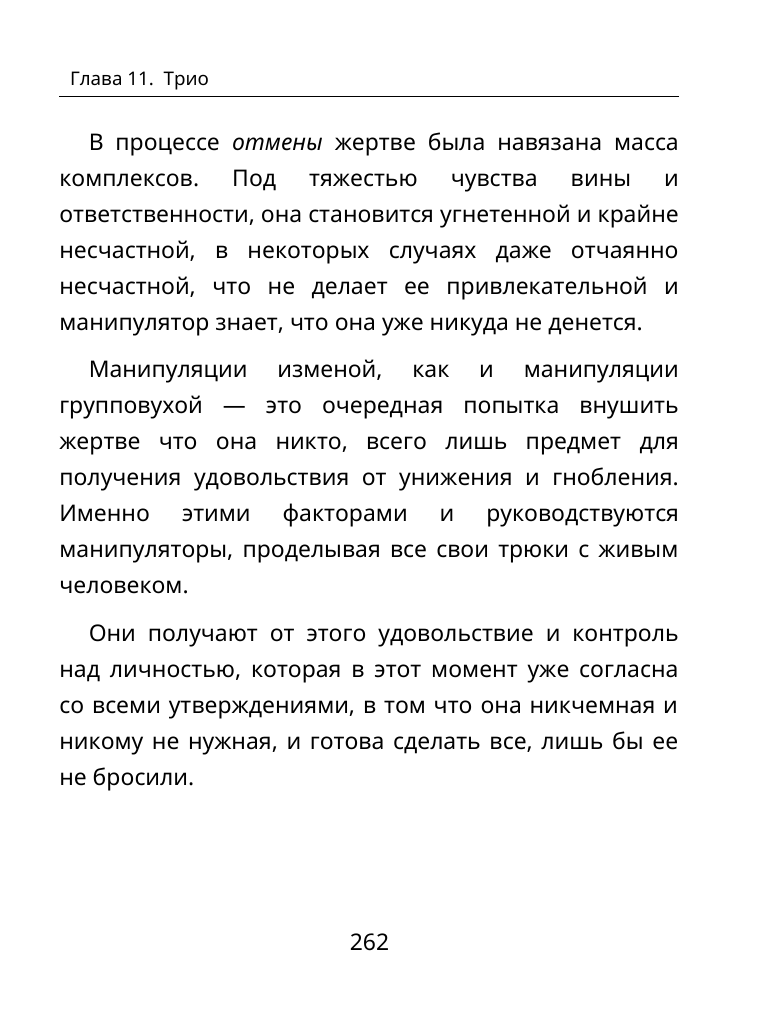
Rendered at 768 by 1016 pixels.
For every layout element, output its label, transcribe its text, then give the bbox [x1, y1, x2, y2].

text Манипуляции изменой, как и манипуляции групповухой — это очередная попытка внушить жертве что она никто, всего лишь предмет для получения удовольствия от унижения и гнобления. Именно этими факторами и руководствуются манипуляторы, проделывая все свои трюки с живым человеком. [59, 353, 679, 600]
text Они получают от этого удовольствие и контроль над личностью, которая в этот момент уже согласна со всеми утверждениями, в том что она никчемная и никому не нужная, и готова сделать все, лишь бы ее не бросили. [59, 617, 679, 792]
text В процессе отмены жертве была навязана масса комплексов. Под тяжестью чувства вины и ответственности, она становится угнетенной и крайне несчастной, в некоторых случаях даже отчаянно несчастной, что не делает ее привлекательной и манипулятор знает, что она уже никуда не денется. [59, 126, 679, 337]
